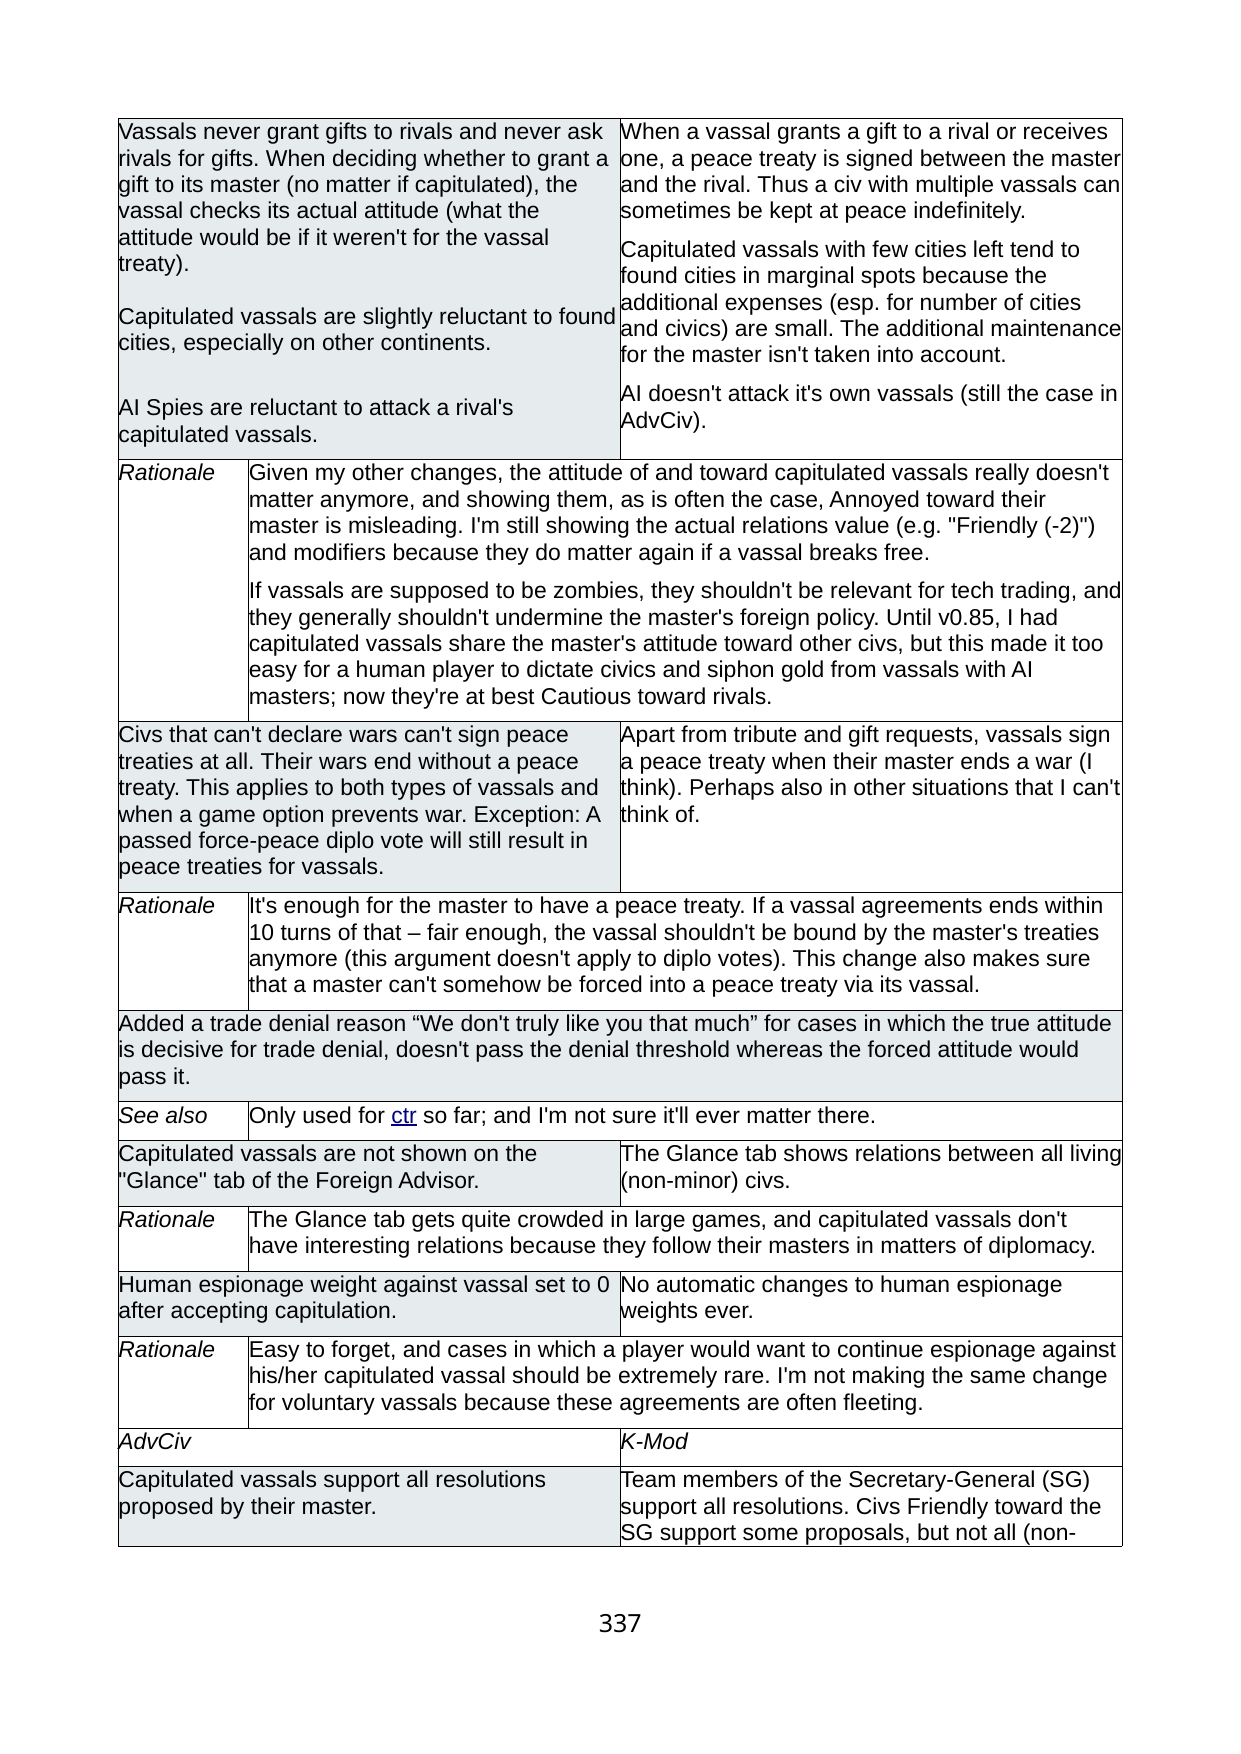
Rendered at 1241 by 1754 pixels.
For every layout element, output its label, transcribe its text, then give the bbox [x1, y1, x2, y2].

table_cell Rationale [119, 1207, 248, 1271]
table_cell AdvCiv [119, 1429, 620, 1466]
table_cell It's enough for the master to have a peace treaty. If a vassal agreements ends within 10 turns of that – fair enough, the vassal shouldn't be bound by the master's treaties anymore (this argument doesn't apply to diplo votes). This change also makes sure that a master can't somehow be forced into a peace treaty via its vassal. [249, 893, 1122, 1010]
table_cell Human espionage weight against vassal set to 0 after accepting capitulation. [119, 1272, 620, 1336]
table_cell Added a trade denial reason “We don't truly like you that much” for cases in which the true attitude is decisive for trade denial, doesn't pass the denial threshold whereas the forced attitude would pass it. [119, 1011, 1122, 1101]
table_cell Easy to forget, and cases in which a player would want to continue espionage against his/her capitulated vassal should be extremely rare. I'm not making the same change for voluntary vassals because these agreements are often fleeting. [249, 1337, 1122, 1427]
table_cell No automatic changes to human espionage weights ever. [621, 1272, 1122, 1336]
table_cell Apart from tribute and gift requests, vassals sign a peace treaty when their master ends a war (I think). Perhaps also in other situations that I can't think of. [621, 722, 1122, 892]
table_cell Team members of the Secretary-General (SG) support all resolutions. Civs Friendly toward the SG support some proposals, but not all (non- [621, 1467, 1122, 1546]
table_cell Vassals never grant gifts to rivals and never ask rivals for gifts. When deciding whether to grant a gift to its master (no matter if capitulated), the vassal checks its actual attitude (what the attitude would be if it weren't for the vassal treaty). Capitulated vassals are slightly reluctant to found cities, especially on other continents. AI Spies are reluctant to attack a rival's capitulated vassals. [119, 119, 620, 459]
table_cell Rationale [119, 1337, 248, 1427]
table_cell The Glance tab shows relations between all living (non-minor) civs. [621, 1141, 1122, 1206]
table_cell See also [119, 1102, 248, 1140]
table_cell Capitulated vassals support all resolutions proposed by their master. [119, 1467, 620, 1546]
table_cell Only used for ctr so far; and I'm not sure it'll ever matter there. [249, 1102, 1122, 1140]
table_cell When a vassal grants a gift to a rival or receives one, a peace treaty is signed between the master and the rival. Thus a civ with multiple vassals can sometimes be kept at peace indefinitely. Capitulated vassals with few cities left tend to found cities in marginal spots because the additional expenses (esp. for number of cities and civics) are small. The additional maintenance for the master isn't taken into account. AI doesn't attack it's own vassals (still the case in AdvCiv). [621, 119, 1122, 459]
table_cell Rationale [119, 460, 248, 721]
table_cell K-Mod [621, 1429, 1122, 1466]
table_cell The Glance tab gets quite crowded in large games, and capitulated vassals don't have interesting relations because they follow their masters in matters of diplomacy. [249, 1207, 1122, 1271]
table_cell Civs that can't declare wars can't sign peace treaties at all. Their wars end without a peace treaty. This applies to both types of vassals and when a game option prevents war. Exception: A passed force-peace diplo vote will still result in peace treaties for vassals. [119, 722, 620, 892]
table_cell Capitulated vassals are not shown on the "Glance" tab of the Foreign Advisor. [119, 1141, 620, 1206]
table_cell Rationale [119, 893, 248, 1010]
table_cell Given my other changes, the attitude of and toward capitulated vassals really doesn't matter anymore, and showing them, as is often the case, Annoyed toward their master is misleading. I'm still showing the actual relations value (e.g. "Friendly (-2)") and modifiers because they do matter again if a vassal breaks free. If vassals are supposed to be zombies, they shouldn't be relevant for tech trading, and they generally shouldn't undermine the master's foreign policy. Until v0.85, I had capitulated vassals share the master's attitude toward other civs, but this made it too easy for a human player to dictate civics and siphon gold from vassals with AI masters; now they're at best Cautious toward rivals. [249, 460, 1122, 721]
